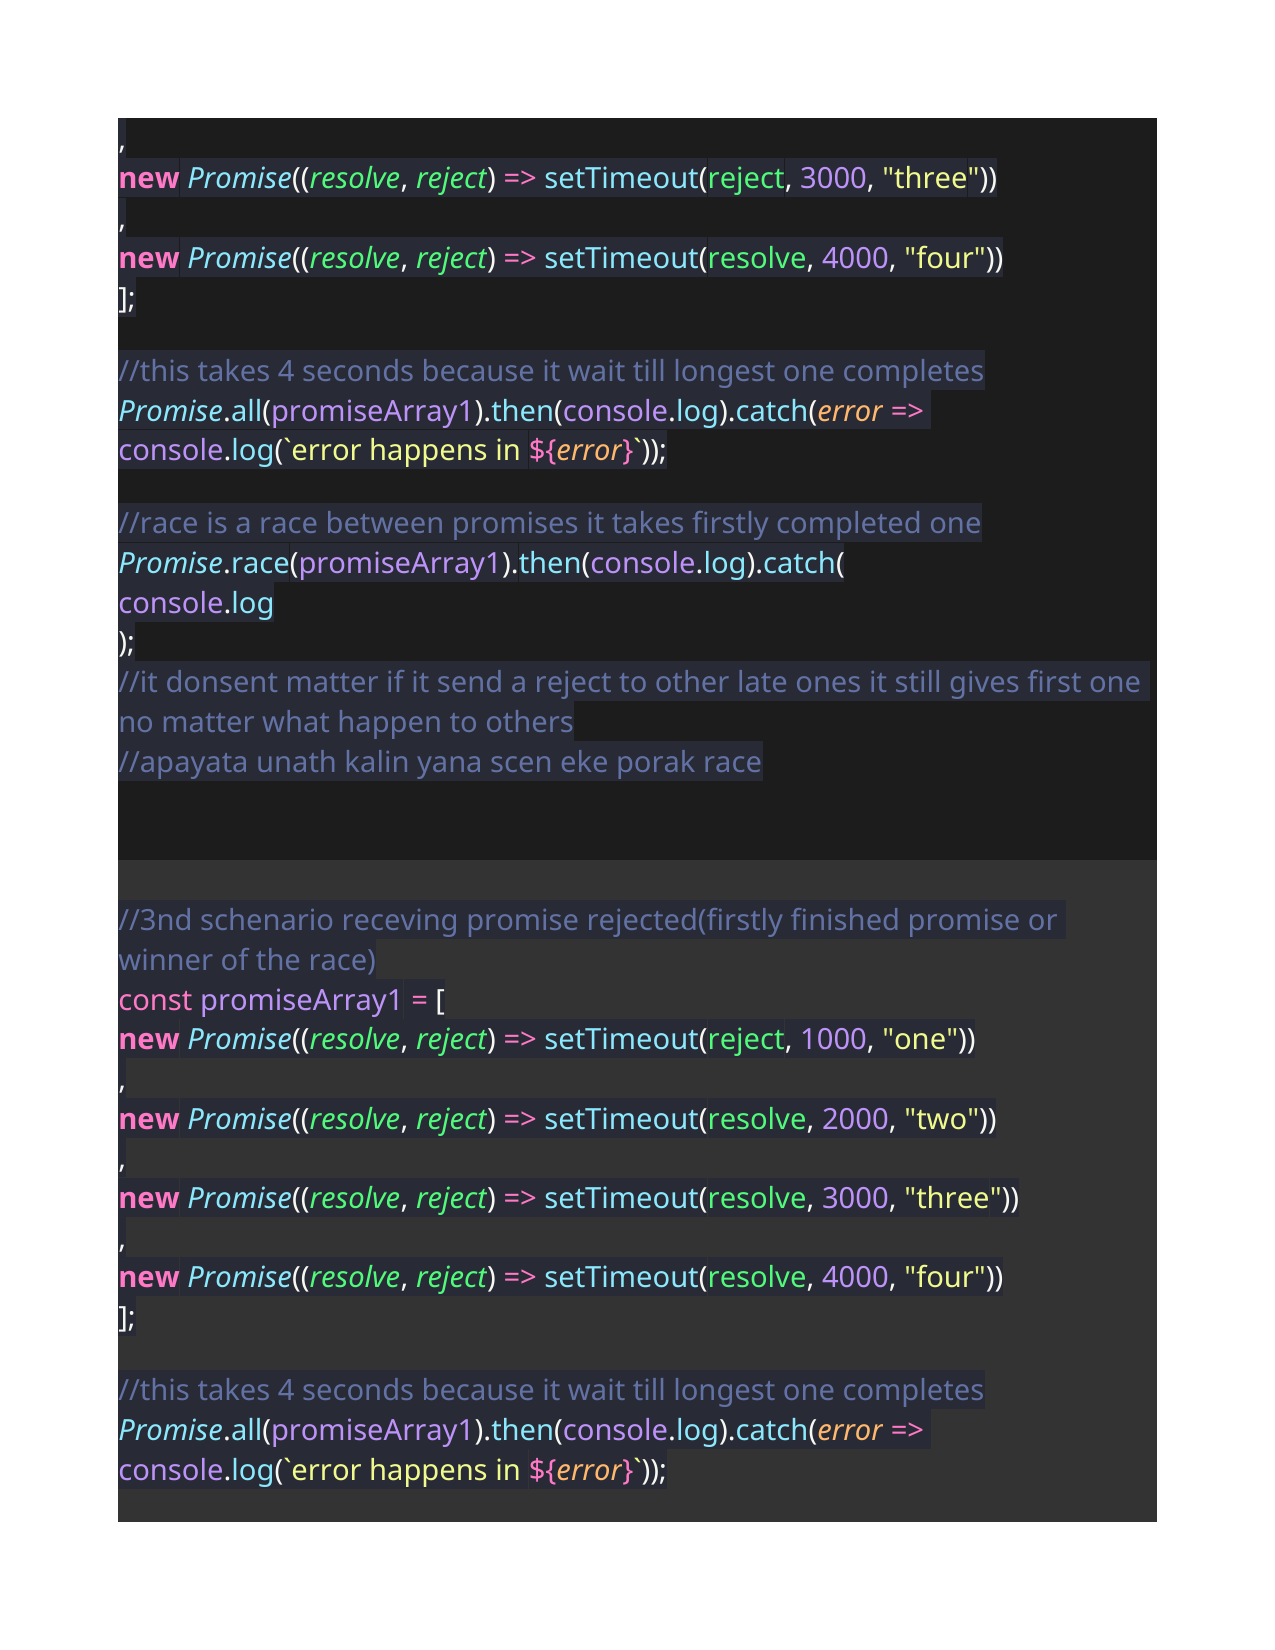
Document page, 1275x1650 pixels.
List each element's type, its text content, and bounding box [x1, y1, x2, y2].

text const promiseArray1 = [ [118, 979, 1157, 1019]
text , [118, 1138, 1157, 1177]
text Promise.all(promiseArray1).then(console.log).catch(error => console.log(`error happens in ${error}`)); [118, 390, 1157, 469]
text new Promise((resolve, reject) => setTimeout(reject, 1000, "one")) [118, 1019, 1157, 1058]
text new Promise((resolve, reject) => setTimeout(resolve, 4000, "four")) [118, 237, 1157, 277]
text //it donsent matter if it send a reject to other late ones it still gives first one no matter what happen to others [118, 661, 1157, 741]
text new Promise((resolve, reject) => setTimeout(resolve, 4000, "four")) [118, 1257, 1157, 1296]
text new Promise((resolve, reject) => setTimeout(resolve, 3000, "three")) [118, 1177, 1157, 1217]
text //apayata unath kalin yana scen eke porak race [118, 741, 1157, 781]
text //race is a race between promises it takes firstly completed one [118, 503, 1157, 542]
text new Promise((resolve, reject) => setTimeout(resolve, 2000, "two")) [118, 1098, 1157, 1138]
text , [118, 118, 1157, 158]
text , [118, 1217, 1157, 1257]
text //this takes 4 seconds because it wait till longest one completes [118, 350, 1157, 390]
text , [118, 1058, 1157, 1098]
text ]; [118, 1296, 1157, 1336]
text //3nd schenario receving promise rejected(firstly finished promise or winner of the race) [118, 899, 1157, 979]
text //this takes 4 seconds because it wait till longest one completes [118, 1370, 1157, 1409]
text Promise.race(promiseArray1).then(console.log).catch( [118, 542, 1157, 582]
text ]; [118, 277, 1157, 317]
text Promise.all(promiseArray1).then(console.log).catch(error => console.log(`error happens in ${error}`)); [118, 1409, 1157, 1489]
text ); [118, 622, 1157, 661]
text console.log [118, 582, 1157, 622]
text , [118, 197, 1157, 237]
text new Promise((resolve, reject) => setTimeout(reject, 3000, "three")) [118, 158, 1157, 197]
